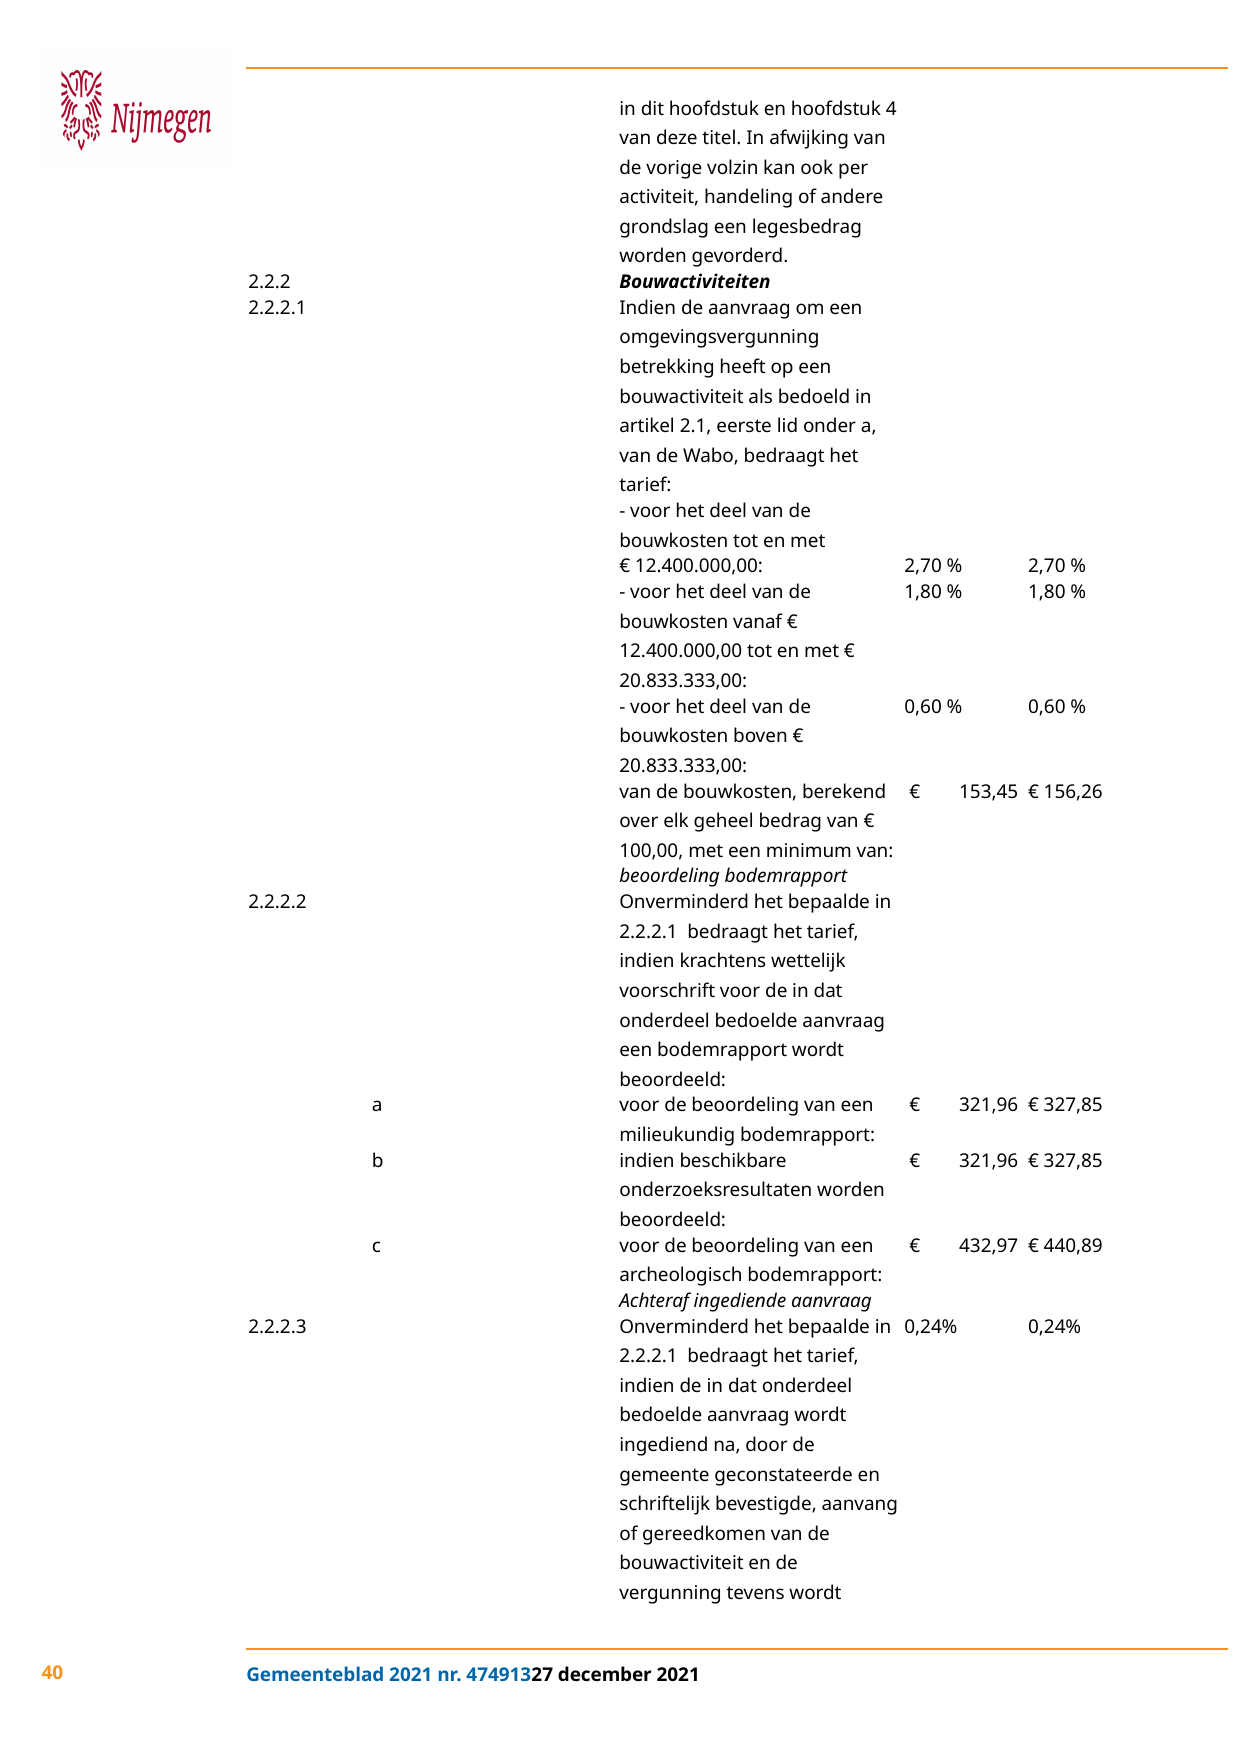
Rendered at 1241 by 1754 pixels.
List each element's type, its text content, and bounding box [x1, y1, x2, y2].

table_cell indien beschikbare onderzoeksresultaten worden beoordeeld: [619, 1147, 904, 1232]
table_cell [495, 498, 619, 553]
table_cell [372, 863, 495, 888]
table_cell [372, 889, 495, 1092]
table_cell voor de beoordeling van een milieukundig bodemrapport: [619, 1092, 904, 1147]
picture [41, 47, 231, 172]
table_cell 1,80 % [1028, 579, 1152, 693]
table_cell [495, 693, 619, 778]
table_cell [372, 1313, 495, 1605]
table_cell [904, 269, 1028, 294]
table_cell [372, 553, 495, 578]
table_cell [495, 95, 619, 268]
table_cell € 327,85 [1028, 1092, 1152, 1147]
table_cell € 12.400.000,00: [619, 553, 904, 578]
table_cell [248, 1147, 372, 1232]
table_cell [1028, 1287, 1152, 1313]
table_cell [904, 863, 1028, 888]
table_cell [904, 889, 1028, 1092]
table_cell beoordeling bodemrapport [619, 863, 904, 888]
table_cell van de bouwkosten, berekend over elk geheel bedrag van € 100,00, met een minimum van: [619, 778, 904, 863]
table_cell [372, 95, 495, 268]
table_cell [495, 778, 619, 863]
table_cell € 156,26 [1028, 778, 1152, 863]
table_cell [248, 693, 372, 778]
table_cell [372, 498, 495, 553]
table_cell [1028, 889, 1152, 1092]
table_cell - voor het deel van de bouwkosten tot en met [619, 498, 904, 553]
table_cell [248, 778, 372, 863]
table_cell € 321,96 [904, 1147, 1028, 1232]
table_cell a [372, 1092, 495, 1147]
table_cell [372, 294, 495, 497]
table_cell [495, 1092, 619, 1147]
table_cell [372, 579, 495, 693]
table_cell [904, 95, 1028, 268]
table_cell 2.2.2.1 [248, 294, 372, 497]
table_cell [1028, 294, 1152, 497]
table_cell [495, 889, 619, 1092]
table_cell € 153,45 [904, 778, 1028, 863]
table_cell in dit hoofdstuk en hoofdstuk 4 van deze titel. In afwijking van de vorige volzin kan ook per activiteit, handeling of andere grondslag een legesbedrag worden gevorderd. [619, 95, 904, 268]
table_cell 2.2.2.3 [248, 1313, 372, 1605]
table_cell 2.2.2 [248, 269, 372, 294]
table_cell Onverminderd het bepaalde in 2.2.2.1 bedraagt het tarief, indien krachtens wettelijk voorschrift voor de in dat onderdeel bedoelde aanvraag een bodemrapport wordt beoordeeld: [619, 889, 904, 1092]
table_cell [248, 498, 372, 553]
table_cell c [372, 1232, 495, 1287]
table_cell [372, 269, 495, 294]
table_cell Bouwactiviteiten [619, 269, 904, 294]
table_cell [495, 579, 619, 693]
table_cell [495, 1147, 619, 1232]
table_cell [1028, 269, 1152, 294]
table_cell € 432,97 [904, 1232, 1028, 1287]
table_cell [495, 553, 619, 578]
table_cell 0,60 % [1028, 693, 1152, 778]
table_cell - voor het deel van de bouwkosten boven € 20.833.333,00: [619, 693, 904, 778]
table_cell [495, 1232, 619, 1287]
table_cell - voor het deel van de bouwkosten vanaf € 12.400.000,00 tot en met € 20.833.333,00: [619, 579, 904, 693]
table_cell [904, 294, 1028, 497]
table_cell [248, 579, 372, 693]
table_cell € 327,85 [1028, 1147, 1152, 1232]
table_cell [495, 294, 619, 497]
table_cell Onverminderd het bepaalde in 2.2.2.1 bedraagt het tarief, indien de in dat onderdeel bedoelde aanvraag wordt ingediend na, door de gemeente geconstateerde en schriftelijk bevestigde, aanvang of gereedkomen van de bouwactiviteit en de vergunning tevens wordt [619, 1313, 904, 1605]
table_cell voor de beoordeling van een archeologisch bodemrapport: [619, 1232, 904, 1287]
table_cell [495, 1287, 619, 1313]
table_cell [372, 1287, 495, 1313]
table_cell [1028, 498, 1152, 553]
table_cell 0,60 % [904, 693, 1028, 778]
table_cell € 440,89 [1028, 1232, 1152, 1287]
table_cell [1028, 95, 1152, 268]
table_cell [372, 693, 495, 778]
table_cell [904, 498, 1028, 553]
table_cell [248, 1287, 372, 1313]
table_cell [248, 1092, 372, 1147]
table_cell 2.2.2.2 [248, 889, 372, 1092]
table_cell [495, 863, 619, 888]
table_cell [495, 269, 619, 294]
table_cell Achteraf ingediende aanvraag [619, 1287, 904, 1313]
table_cell 1,80 % [904, 579, 1028, 693]
table_cell [372, 778, 495, 863]
table_cell [248, 863, 372, 888]
table_cell Indien de aanvraag om een omgevingsvergunning betrekking heeft op een bouwactiviteit als bedoeld in artikel 2.1, eerste lid onder a, van de Wabo, bedraagt het tarief: [619, 294, 904, 497]
table_cell 0,24% [904, 1313, 1028, 1605]
table_cell € 321,96 [904, 1092, 1028, 1147]
table_cell [1028, 863, 1152, 888]
table_cell 2,70 % [1028, 553, 1152, 578]
table_cell [248, 1232, 372, 1287]
table_cell b [372, 1147, 495, 1232]
table_cell [248, 553, 372, 578]
table_cell [495, 1313, 619, 1605]
table_cell 2,70 % [904, 553, 1028, 578]
table_cell [904, 1287, 1028, 1313]
table_cell 0,24% [1028, 1313, 1152, 1605]
table_cell [248, 95, 372, 268]
